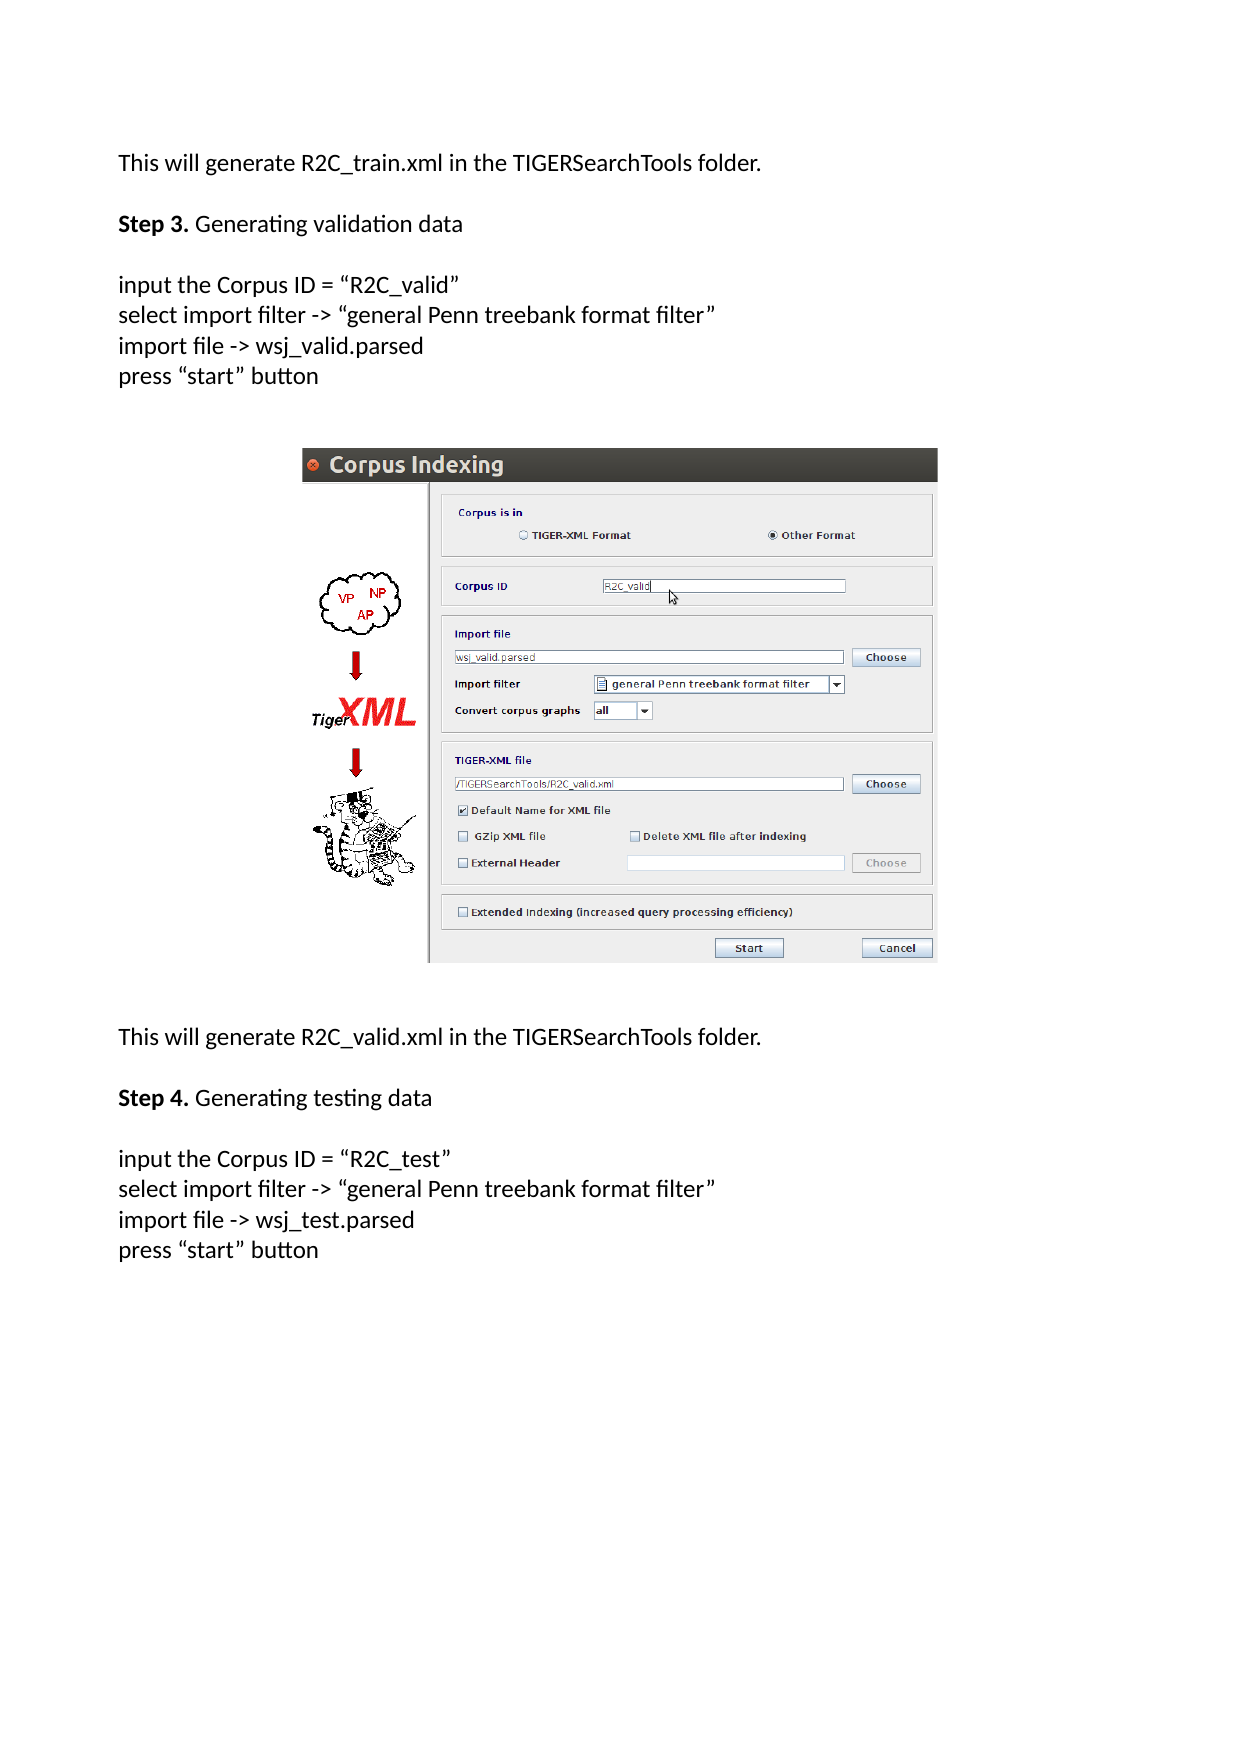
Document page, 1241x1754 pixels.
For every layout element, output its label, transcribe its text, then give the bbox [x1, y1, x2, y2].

text select import filter -> “general Penn treebank format filter” [118, 1173, 1122, 1204]
text import file -> wsj_test.parsed [118, 1204, 1122, 1234]
text Step 3. Generating validation data [118, 208, 1122, 238]
text Step 4. Generating testing data [118, 1082, 1122, 1112]
text select import filter -> “general Penn treebank format filter” [118, 299, 1122, 330]
text input the Corpus ID = “R2C_valid” [118, 269, 1122, 299]
picture [302, 448, 938, 963]
text press “start” button [118, 1234, 1122, 1265]
text This will generate R2C_valid.xml in the TIGERSearchTools folder. [118, 1021, 1122, 1051]
text input the Corpus ID = “R2C_test” [118, 1143, 1122, 1173]
text press “start” button [118, 361, 1122, 391]
text import file -> wsj_valid.parsed [118, 330, 1122, 361]
text This will generate R2C_train.xml in the TIGERSearchTools folder. [118, 147, 1122, 177]
